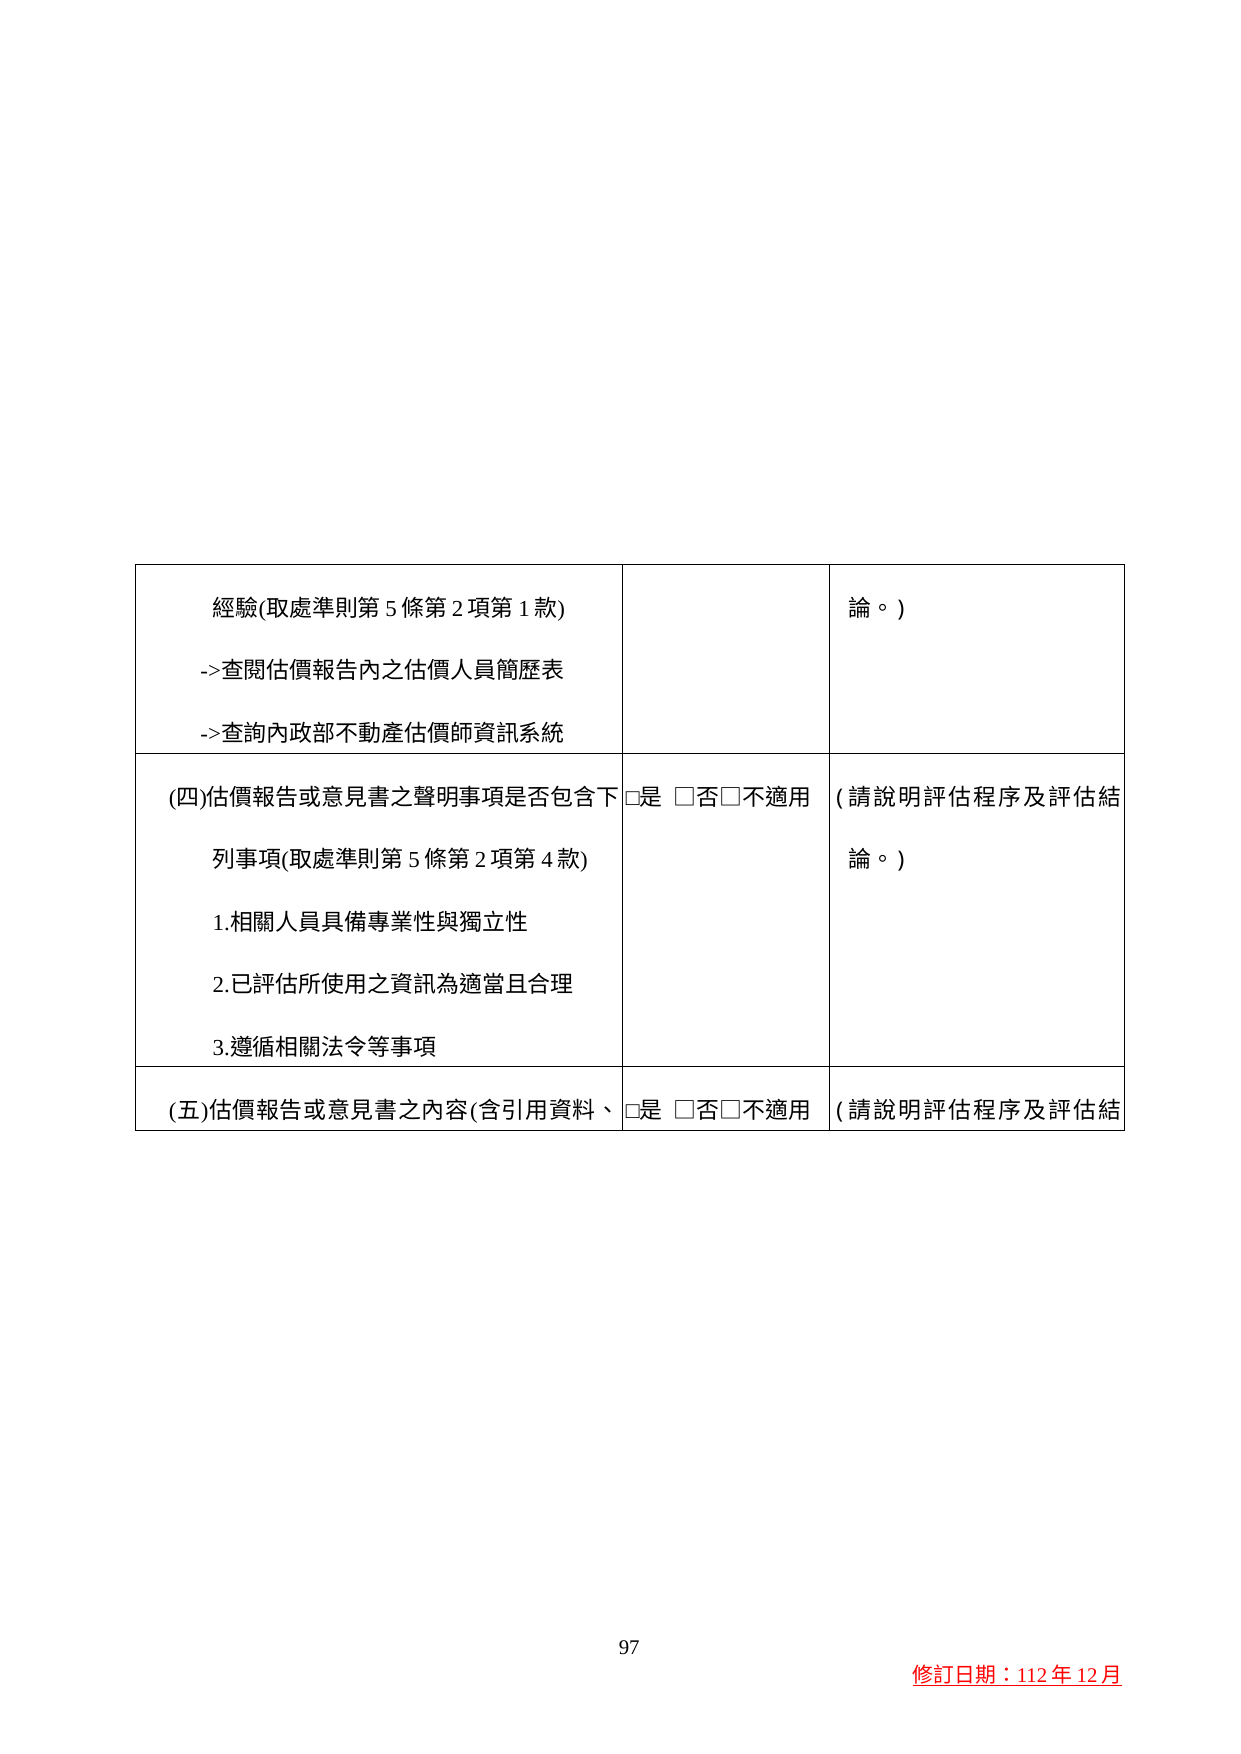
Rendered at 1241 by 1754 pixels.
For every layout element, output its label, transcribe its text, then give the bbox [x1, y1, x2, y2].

table_cell □是 □否□不適用 [623, 1067, 829, 1129]
table_cell □是 □否□不適用 [623, 754, 829, 1066]
table_cell (四)估價報告或意見書之聲明事項是否包含下列事項(取處準則第5條第2項第4款) 1.相關人員具備專業性與獨立性 2.已評估所使用之資訊為適當且合理 3.遵循相關法令等事項 [136, 754, 622, 1066]
table_cell (請說明評估程序及評估結論。) [830, 754, 1124, 1066]
table_cell (請說明評估程序及評估結 [830, 1067, 1124, 1129]
table_cell (五)估價報告或意見書之內容(含引用資料、 [136, 1067, 622, 1129]
table_cell [623, 565, 829, 752]
table_cell 論。) [830, 565, 1124, 752]
table_cell 經驗(取處準則第5條第2項第1款) ->查閱估價報告內之估價人員簡歷表 ->查詢內政部不動產估價師資訊系統 [136, 565, 622, 752]
